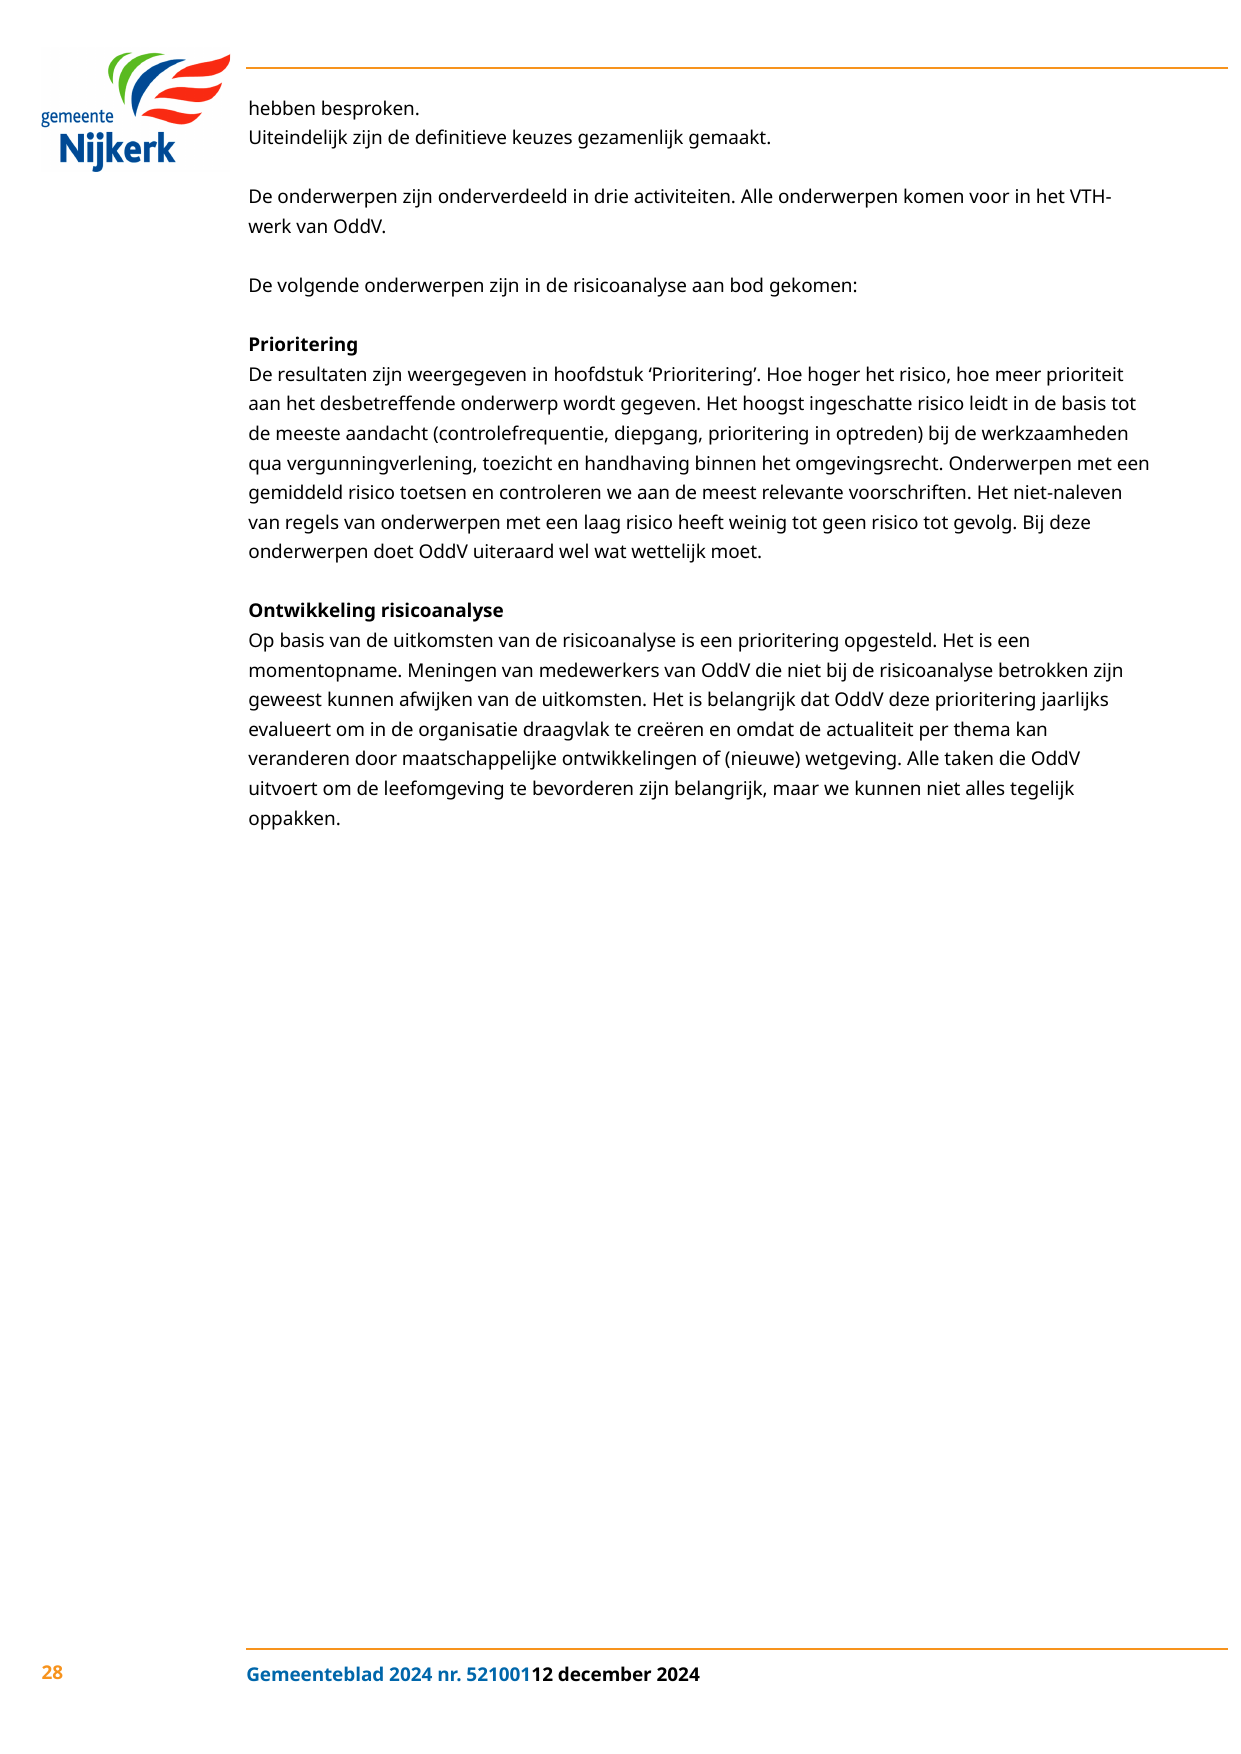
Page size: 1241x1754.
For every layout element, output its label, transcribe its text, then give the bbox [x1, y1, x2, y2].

text hebben besproken. [248, 95, 1152, 121]
text Op basis van de uitkomsten van de risicoanalyse is een prioritering opgesteld. Het is een momentopname. Meningen van medewerkers van OddV die niet bij de risicoanalyse betrokken zijn geweest kunnen afwijken van de uitkomsten. Het is belangrijk dat OddV deze prioritering jaarlijks evalueert om in de organisatie draagvlak te creëren en omdat de actualiteit per thema kan veranderen door maatschappelijke ontwikkelingen of (nieuwe) wetgeving. Alle taken die OddV uitvoert om de leefomgeving te bevorderen zijn belangrijk, maar we kunnen niet alles tegelijk oppakken. [248, 627, 1152, 831]
text De resultaten zijn weergegeven in hoofdstuk ‘Prioritering’. Hoe hoger het risico, hoe meer prioriteit aan het desbetreffende onderwerp wordt gegeven. Het hoogst ingeschatte risico leidt in de basis tot de meeste aandacht (controlefrequentie, diepgang, prioritering in optreden) bij de werkzaamheden qua vergunningverlening, toezicht en handhaving binnen het omgevingsrecht. Onderwerpen met een gemiddeld risico toetsen en controleren we aan de meest relevante voorschriften. Het niet-naleven van regels van onderwerpen met een laag risico heeft weinig tot geen risico tot gevolg. Bij deze onderwerpen doet OddV uiteraard wel wat wettelijk moet. [248, 361, 1152, 564]
text Uiteindelijk zijn de definitieve keuzes gezamenlijk gemaakt. [248, 124, 1152, 150]
text De onderwerpen zijn onderverdeeld in drie activiteiten. Alle onderwerpen komen voor in het VTH-werk van OddV. [248, 183, 1152, 239]
text Prioritering [248, 331, 1152, 357]
text De volgende onderwerpen zijn in de risicoanalyse aan bod gekomen: [248, 272, 1152, 298]
text Ontwikkeling risicoanalyse [248, 598, 1152, 623]
picture [41, 47, 231, 172]
